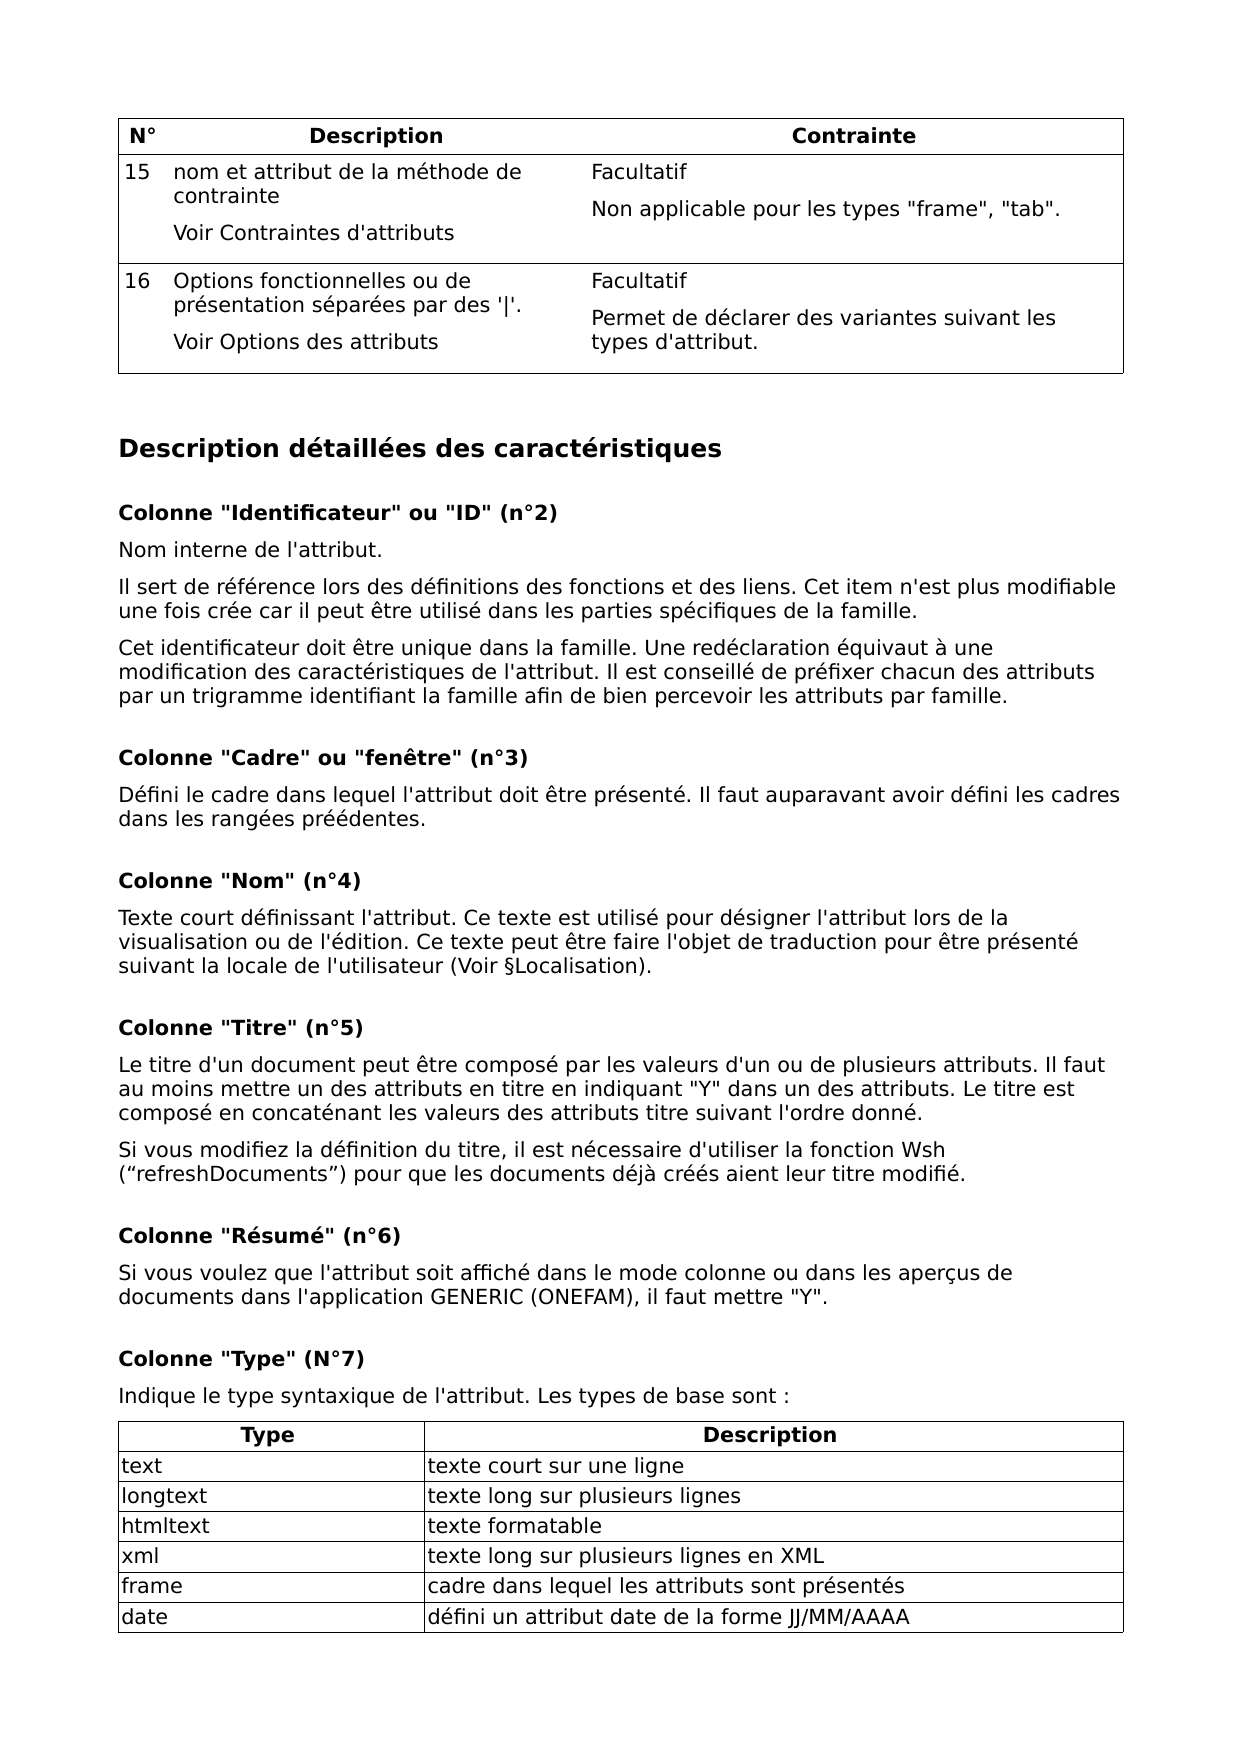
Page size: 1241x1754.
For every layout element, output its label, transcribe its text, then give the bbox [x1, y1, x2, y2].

table_cell longtext [119, 1482, 424, 1511]
subtitle Colonne "Résumé" (n°6) [118, 1224, 1122, 1248]
subtitle Colonne "Identificateur" ou "ID" (n°2) [118, 501, 1122, 526]
table_cell 16 [119, 264, 167, 373]
text Cet identificateur doit être unique dans la famille. Une redéclaration équivaut à une modification des caractéristiques de l'attribut. Il est conseillé de préfixer chacun des attributs par un trigramme identifiant la famille afin de bien percevoir les attributs par famille. [118, 636, 1122, 709]
table_cell 15 [119, 155, 167, 263]
subtitle Colonne "Cadre" ou "fenêtre" (n°3) [118, 746, 1122, 770]
text Si vous voulez que l'attribut soit affiché dans le mode colonne ou dans les aperçus de documents dans l'application GENERIC (ONEFAM), il faut mettre "Y". [118, 1261, 1122, 1309]
table_cell frame [119, 1573, 424, 1602]
table_cell texte court sur une ligne [425, 1452, 1123, 1481]
table_cell text [119, 1452, 424, 1481]
table_header Contrainte [585, 119, 1123, 154]
table_cell défini un attribut date de la forme JJ/MM/AAAA [425, 1603, 1123, 1632]
subtitle Colonne "Nom" (n°4) [118, 869, 1122, 893]
table_header N° [119, 119, 167, 154]
table_cell date [119, 1603, 424, 1632]
table_cell nom et attribut de la méthode de contrainte Voir Contraintes d'attributs [167, 155, 585, 263]
table_cell Facultatif Non applicable pour les types "frame", "tab". [585, 155, 1123, 263]
table_cell xml [119, 1542, 424, 1572]
subtitle Colonne "Titre" (n°5) [118, 1016, 1122, 1040]
table_cell Facultatif Permet de déclarer des variantes suivant les types d'attribut. [585, 264, 1123, 373]
subtitle Description détaillées des caractéristiques [118, 434, 1122, 464]
table_cell Options fonctionnelles ou de présentation séparées par des '|'. Voir Options des attributs [167, 264, 585, 373]
subtitle Colonne "Type" (N°7) [118, 1347, 1122, 1371]
text Texte court définissant l'attribut. Ce texte est utilisé pour désigner l'attribut lors de la visualisation ou de l'édition. Ce texte peut être faire l'objet de traduction pour être présenté suivant la locale de l'utilisateur (Voir §Localisation). [118, 906, 1122, 978]
table_cell htmltext [119, 1512, 424, 1541]
table_cell cadre dans lequel les attributs sont présentés [425, 1573, 1123, 1602]
text Indique le type syntaxique de l'attribut. Les types de base sont : [118, 1384, 1122, 1408]
table_cell texte long sur plusieurs lignes [425, 1482, 1123, 1511]
text Il sert de référence lors des définitions des fonctions et des liens. Cet item n'est plus modifiable une fois crée car il peut être utilisé dans les parties spécifiques de la famille. [118, 575, 1122, 623]
text Défini le cadre dans lequel l'attribut doit être présenté. Il faut auparavant avoir défini les cadres dans les rangées préédentes. [118, 783, 1122, 831]
table_header Description [167, 119, 585, 154]
text Le titre d'un document peut être composé par les valeurs d'un ou de plusieurs attributs. Il faut au moins mettre un des attributs en titre en indiquant "Y" dans un des attributs. Le titre est composé en concaténant les valeurs des attributs titre suivant l'ordre donné. [118, 1053, 1122, 1126]
table_cell texte formatable [425, 1512, 1123, 1541]
text Nom interne de l'attribut. [118, 538, 1122, 562]
table_header Description [425, 1422, 1123, 1451]
table_cell texte long sur plusieurs lignes en XML [425, 1542, 1123, 1572]
text Si vous modifiez la définition du titre, il est nécessaire d'utiliser la fonction Wsh (“refreshDocuments”) pour que les documents déjà créés aient leur titre modifié. [118, 1138, 1122, 1187]
table_header Type [119, 1422, 424, 1451]
